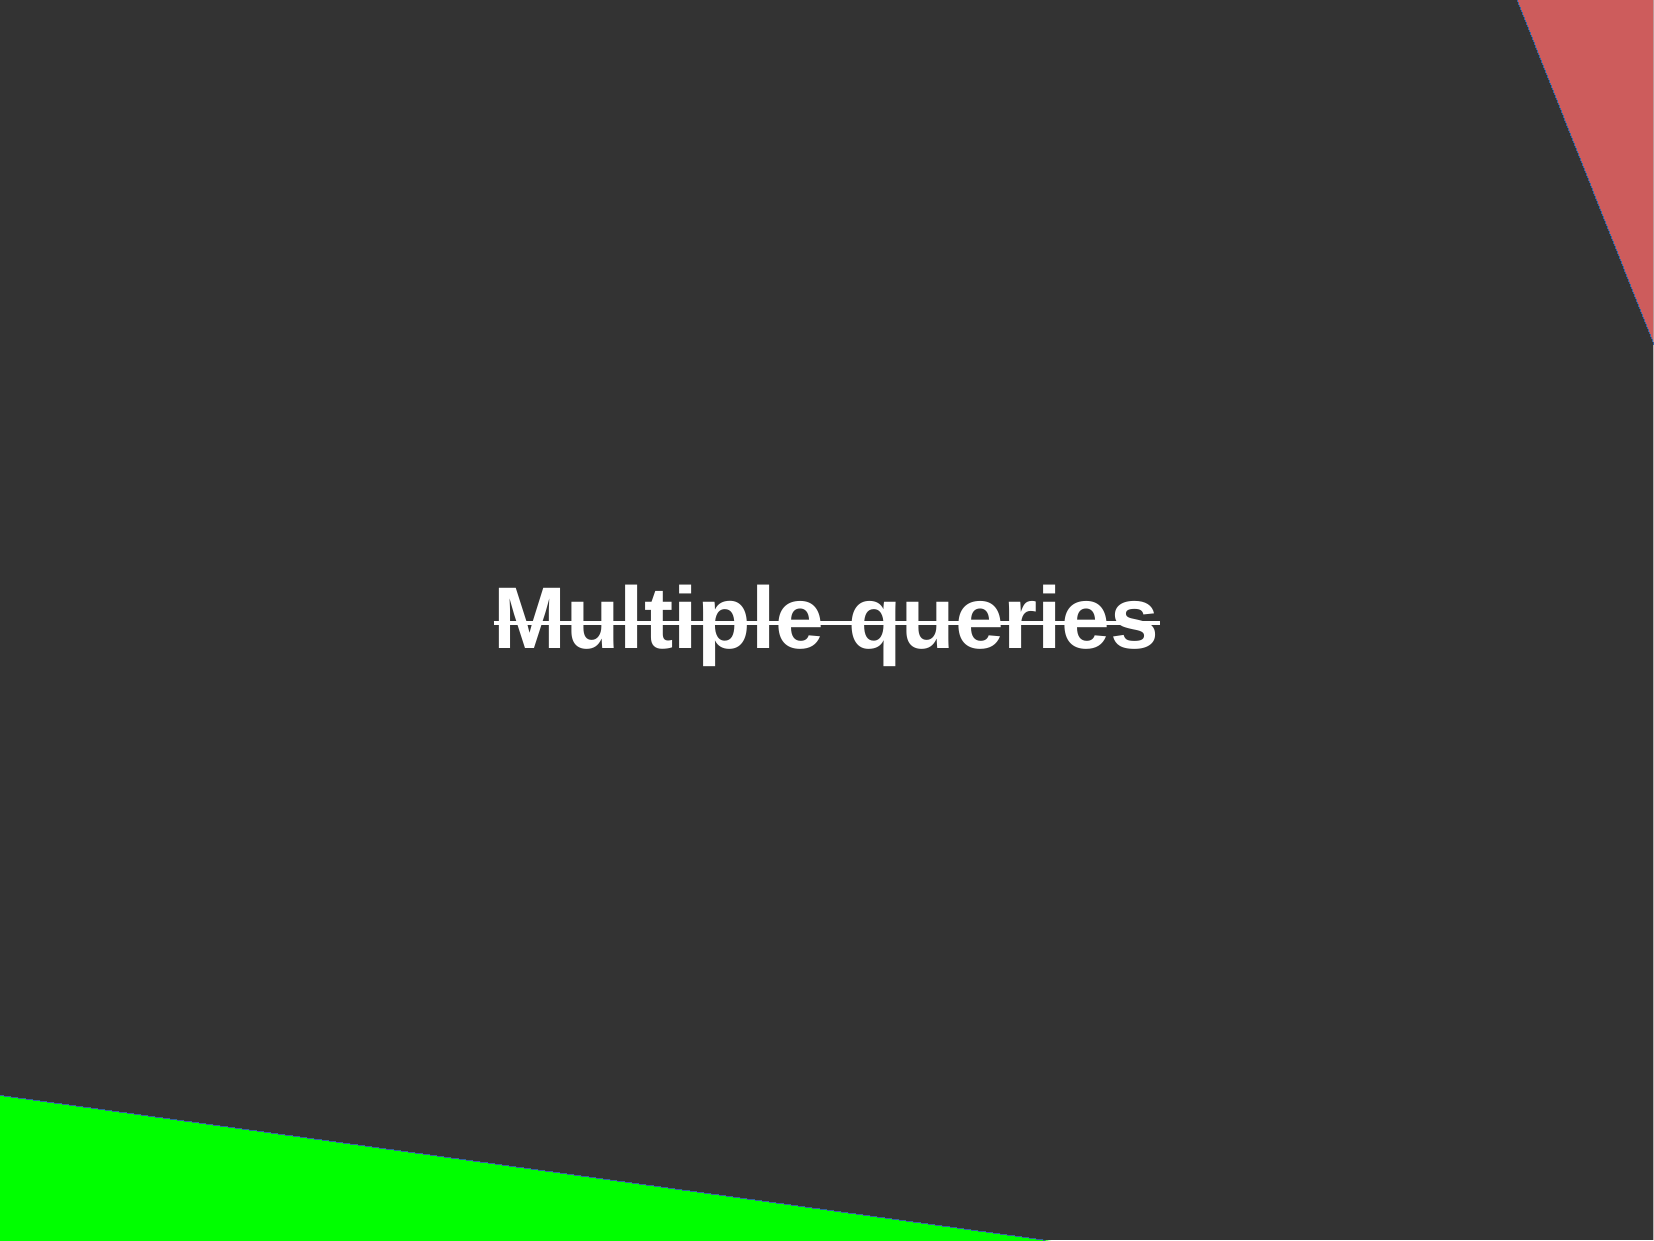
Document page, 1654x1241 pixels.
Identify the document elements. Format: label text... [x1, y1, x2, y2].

text_box [1517, 0, 1654, 345]
title Multiple queries [31, 568, 1622, 672]
text_box [0, 1095, 1052, 1241]
